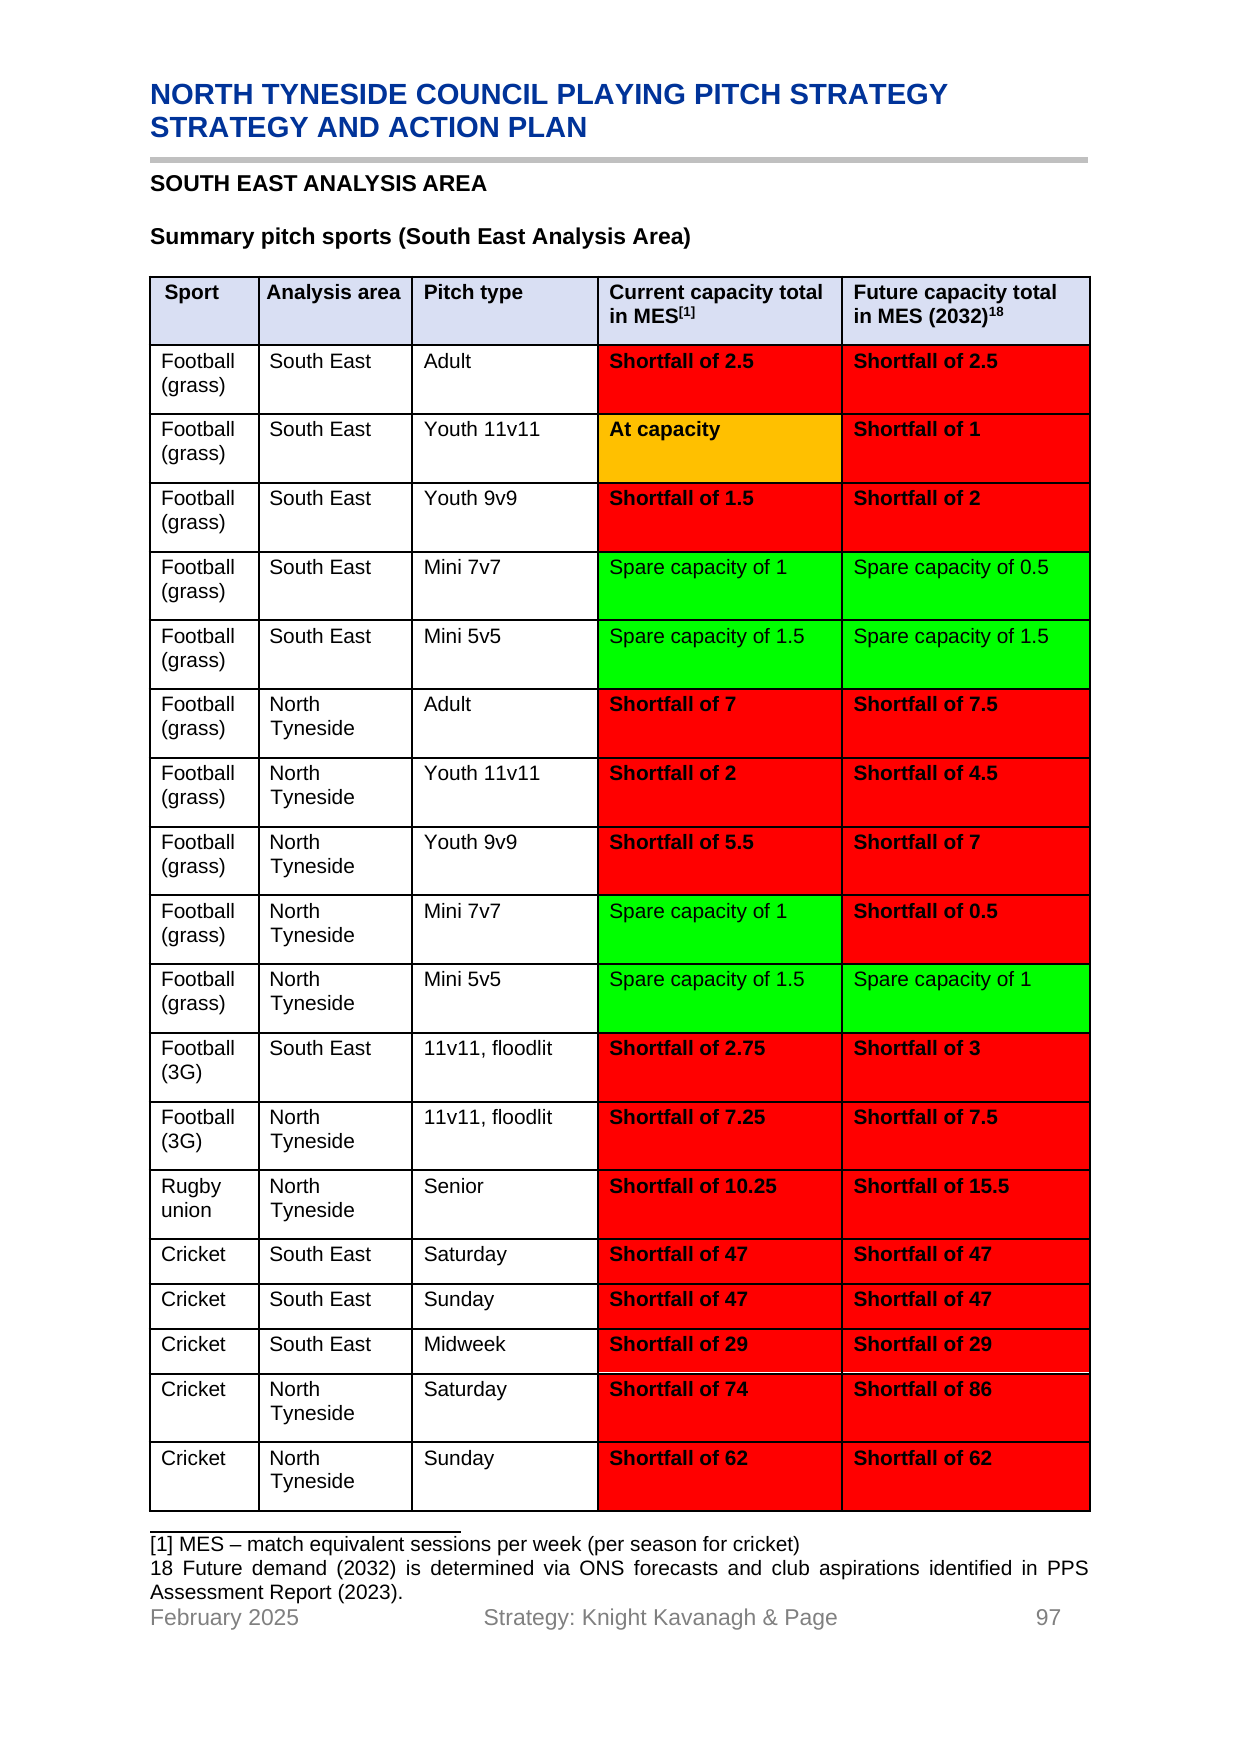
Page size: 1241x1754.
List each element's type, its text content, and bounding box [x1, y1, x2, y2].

table_cell Midweek [413, 1330, 597, 1372]
table_cell Spare capacity of 1.5 [599, 621, 841, 688]
table_cell Shortfall of 2 [599, 759, 841, 826]
table_cell Shortfall of 10.25 [599, 1171, 841, 1238]
table_cell Football (grass) [151, 690, 258, 757]
table_cell Youth 9v9 [413, 828, 597, 894]
table_cell Shortfall of 62 [843, 1443, 1089, 1510]
table_cell Shortfall of 7 [599, 690, 841, 757]
table_cell Football (grass) [151, 828, 258, 894]
table_cell Shortfall of 0.5 [843, 896, 1089, 963]
table_cell Saturday [413, 1240, 597, 1283]
table_cell Spare capacity of 0.5 [843, 553, 1089, 619]
table_cell Shortfall of 74 [599, 1375, 841, 1441]
table_cell Shortfall of 5.5 [599, 828, 841, 894]
table_cell At capacity [599, 415, 841, 482]
text Summary pitch sports (South East Analysis Area) [150, 223, 1090, 249]
table_cell Saturday [413, 1375, 597, 1441]
table_cell Youth 9v9 [413, 484, 597, 551]
table_cell Shortfall of 47 [843, 1285, 1089, 1328]
table_cell Football (grass) [151, 553, 258, 619]
table_header Analysis area [260, 278, 411, 344]
table_cell 11v11, floodlit [413, 1103, 597, 1169]
table_cell Shortfall of 3 [843, 1034, 1089, 1101]
table_cell Cricket [151, 1375, 258, 1441]
table_cell Mini 5v5 [413, 621, 597, 688]
table_cell Adult [413, 346, 597, 413]
table_cell Spare capacity of 1.5 [599, 965, 841, 1032]
table_cell Shortfall of 47 [843, 1240, 1089, 1283]
table_cell Youth 11v11 [413, 759, 597, 826]
table_cell Football (grass) [151, 759, 258, 826]
table_cell Football (grass) [151, 965, 258, 1032]
table_cell Rugby union [151, 1171, 258, 1238]
table_cell South East [260, 1240, 411, 1283]
table_cell Shortfall of 1 [843, 415, 1089, 482]
table_cell North Tyneside [260, 828, 411, 894]
table_cell Football (3G) [151, 1034, 258, 1101]
table_cell Football (grass) [151, 415, 258, 482]
table_header Current capacity total in MES [599, 278, 841, 344]
table_cell Football (3G) [151, 1103, 258, 1169]
table_cell Cricket [151, 1285, 258, 1328]
table_cell South East [260, 1285, 411, 1328]
table_cell Football (grass) [151, 484, 258, 551]
table_cell Shortfall of 29 [843, 1330, 1089, 1372]
table_cell South East [260, 553, 411, 619]
table_cell North Tyneside [260, 1375, 411, 1441]
table_cell Shortfall of 7 [843, 828, 1089, 894]
table_cell Shortfall of 86 [843, 1375, 1089, 1441]
table_cell Mini 7v7 [413, 553, 597, 619]
table_cell Adult [413, 690, 597, 757]
table_cell Shortfall of 15.5 [843, 1171, 1089, 1238]
table_cell South East [260, 621, 411, 688]
table_cell North Tyneside [260, 1103, 411, 1169]
table_cell South East [260, 484, 411, 551]
table_cell Spare capacity of 1 [599, 896, 841, 963]
table_cell Football (grass) [151, 346, 258, 413]
table_cell North Tyneside [260, 965, 411, 1032]
table_cell Shortfall of 29 [599, 1330, 841, 1372]
table_cell Shortfall of 1.5 [599, 484, 841, 551]
table_cell South East [260, 1034, 411, 1101]
table_cell Shortfall of 7.5 [843, 1103, 1089, 1169]
table_cell South East [260, 346, 411, 413]
table_cell North Tyneside [260, 896, 411, 963]
table_cell North Tyneside [260, 759, 411, 826]
table_cell Shortfall of 2 [843, 484, 1089, 551]
table_cell Spare capacity of 1 [599, 553, 841, 619]
table_cell Youth 11v11 [413, 415, 597, 482]
table_cell South East [260, 415, 411, 482]
table_header Sport [151, 278, 258, 344]
table_cell Shortfall of 7.5 [843, 690, 1089, 757]
table_cell Cricket [151, 1443, 258, 1510]
table_cell Spare capacity of 1 [843, 965, 1089, 1032]
table_cell Football (grass) [151, 621, 258, 688]
table_cell Shortfall of 2.75 [599, 1034, 841, 1101]
table_cell Shortfall of 47 [599, 1285, 841, 1328]
table_cell Senior [413, 1171, 597, 1238]
table_cell North Tyneside [260, 1443, 411, 1510]
table_cell Shortfall of 2.5 [599, 346, 841, 413]
table_cell Shortfall of 47 [599, 1240, 841, 1283]
table_cell Shortfall of 2.5 [843, 346, 1089, 413]
table_cell Sunday [413, 1443, 597, 1510]
table_cell North Tyneside [260, 1171, 411, 1238]
table_header Future capacity total in MES (2032) [843, 278, 1089, 344]
table_cell Mini 7v7 [413, 896, 597, 963]
table_cell Sunday [413, 1285, 597, 1328]
table_cell Shortfall of 7.25 [599, 1103, 841, 1169]
table_cell 11v11, floodlit [413, 1034, 597, 1101]
table_cell Shortfall of 4.5 [843, 759, 1089, 826]
subtitle SOUTH EAST ANALYSIS AREA [150, 170, 1090, 197]
table_header Pitch type [413, 278, 597, 344]
table_cell North Tyneside [260, 690, 411, 757]
table_cell Spare capacity of 1.5 [843, 621, 1089, 688]
table_cell Mini 5v5 [413, 965, 597, 1032]
table_cell Cricket [151, 1240, 258, 1283]
table_cell Shortfall of 62 [599, 1443, 841, 1510]
table_cell Football (grass) [151, 896, 258, 963]
table_cell Cricket [151, 1330, 258, 1372]
table_cell South East [260, 1330, 411, 1372]
